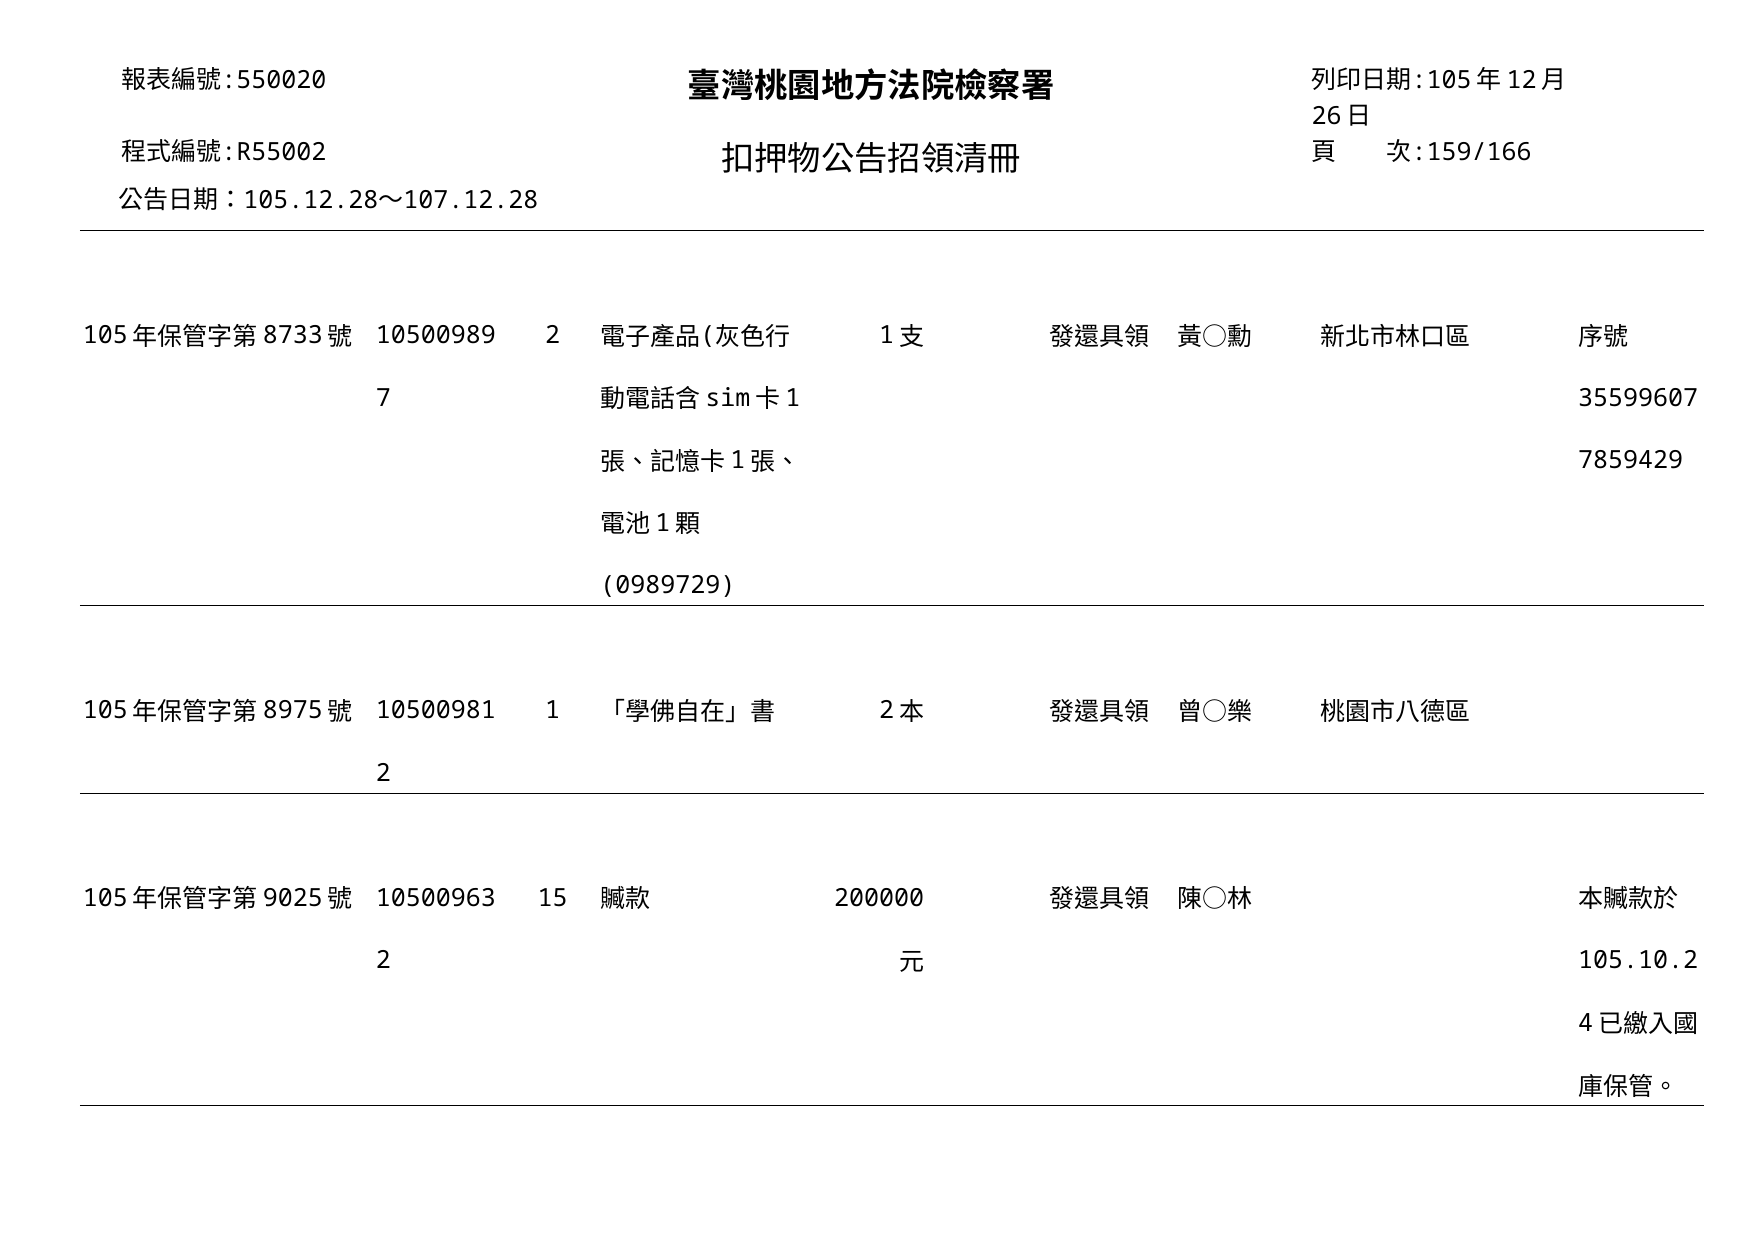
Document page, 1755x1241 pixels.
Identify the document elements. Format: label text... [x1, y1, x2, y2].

table_cell 陳○林 [1175, 794, 1317, 1105]
table_cell [927, 794, 1046, 1105]
table_cell 發還具領 [1046, 606, 1175, 792]
table_cell 2本 [808, 606, 927, 792]
table_cell 15 [507, 794, 597, 1105]
table_cell [927, 606, 1046, 792]
table_cell 發還具領 [1046, 231, 1175, 605]
table_cell 桃園市八德區 [1317, 606, 1575, 792]
table_cell [1575, 606, 1704, 792]
table_cell 105009812 [373, 606, 507, 792]
table_cell 發還具領 [1046, 794, 1175, 1105]
table_cell 200000元 [808, 794, 927, 1105]
table_cell 電子產品(灰色行動電話含sim卡1張、記憶卡1張、電池1顆(0989729) [597, 231, 807, 605]
table_cell 1 [507, 606, 597, 792]
table_cell 曾○樂 [1175, 606, 1317, 792]
table_cell [1317, 794, 1575, 1105]
table_cell 序號355996077859429 [1575, 231, 1704, 605]
table_cell 「學佛自在」書 [597, 606, 807, 792]
table_cell [927, 231, 1046, 605]
table_cell 105年保管字第9025號 [80, 794, 373, 1105]
table_cell 1支 [808, 231, 927, 605]
table_cell 本贓款於105.10.24已繳入國庫保管。 [1575, 794, 1704, 1105]
table_cell 贓款 [597, 794, 807, 1105]
table_cell 105年保管字第8975號 [80, 606, 373, 792]
table_cell 105年保管字第8733號 [80, 231, 373, 605]
table_cell 2 [507, 231, 597, 605]
table_cell 黃○勳 [1175, 231, 1317, 605]
table_cell 105009897 [373, 231, 507, 605]
table_cell 105009632 [373, 794, 507, 1105]
table_cell 新北市林口區 [1317, 231, 1575, 605]
